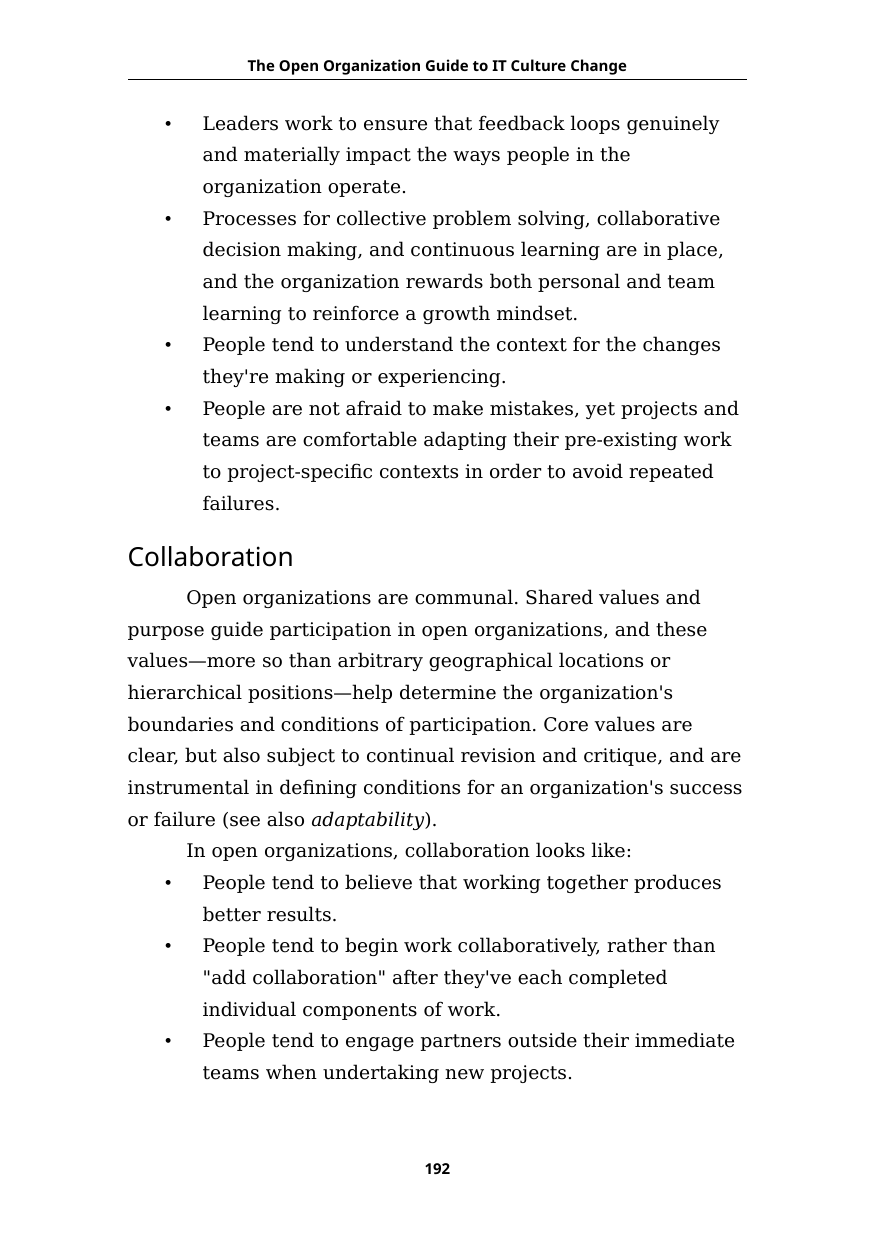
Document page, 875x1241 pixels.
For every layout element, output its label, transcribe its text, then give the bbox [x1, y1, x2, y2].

list People tend to believe that working together produces better results. [165, 872, 747, 926]
subtitle Collaboration [127, 539, 747, 574]
text In open organizations, collaboration looks like: [127, 840, 747, 862]
text Open organizations are communal. Shared values and purpose guide participation in open organizations, and these values—more so than arbitrary geographical locations or hierarchical positions—help determine the organization's boundaries and conditions of participation. Core values are clear, but also subject to continual revision and critique, and are instrumental in defining conditions for an organization's success or failure (see also adaptability). [127, 587, 747, 831]
list Leaders work to ensure that feedback loops genuinely and materially impact the ways people in the organization operate. [165, 112, 747, 198]
list People are not afraid to make mistakes, yet projects and teams are comfortable adapting their pre-existing work to project-specific contexts in order to avoid repeated failures. [165, 397, 747, 514]
list People tend to understand the context for the changes they're making or experiencing. [165, 334, 747, 388]
list People tend to begin work collaboratively, rather than "add collaboration" after they've each completed individual components of work. [165, 935, 747, 1021]
list Processes for collective problem solving, collaborative decision making, and continuous learning are in place, and the organization rewards both personal and team learning to reinforce a growth mindset. [165, 207, 747, 324]
list People tend to engage partners outside their immediate teams when undertaking new projects. [165, 1030, 747, 1084]
